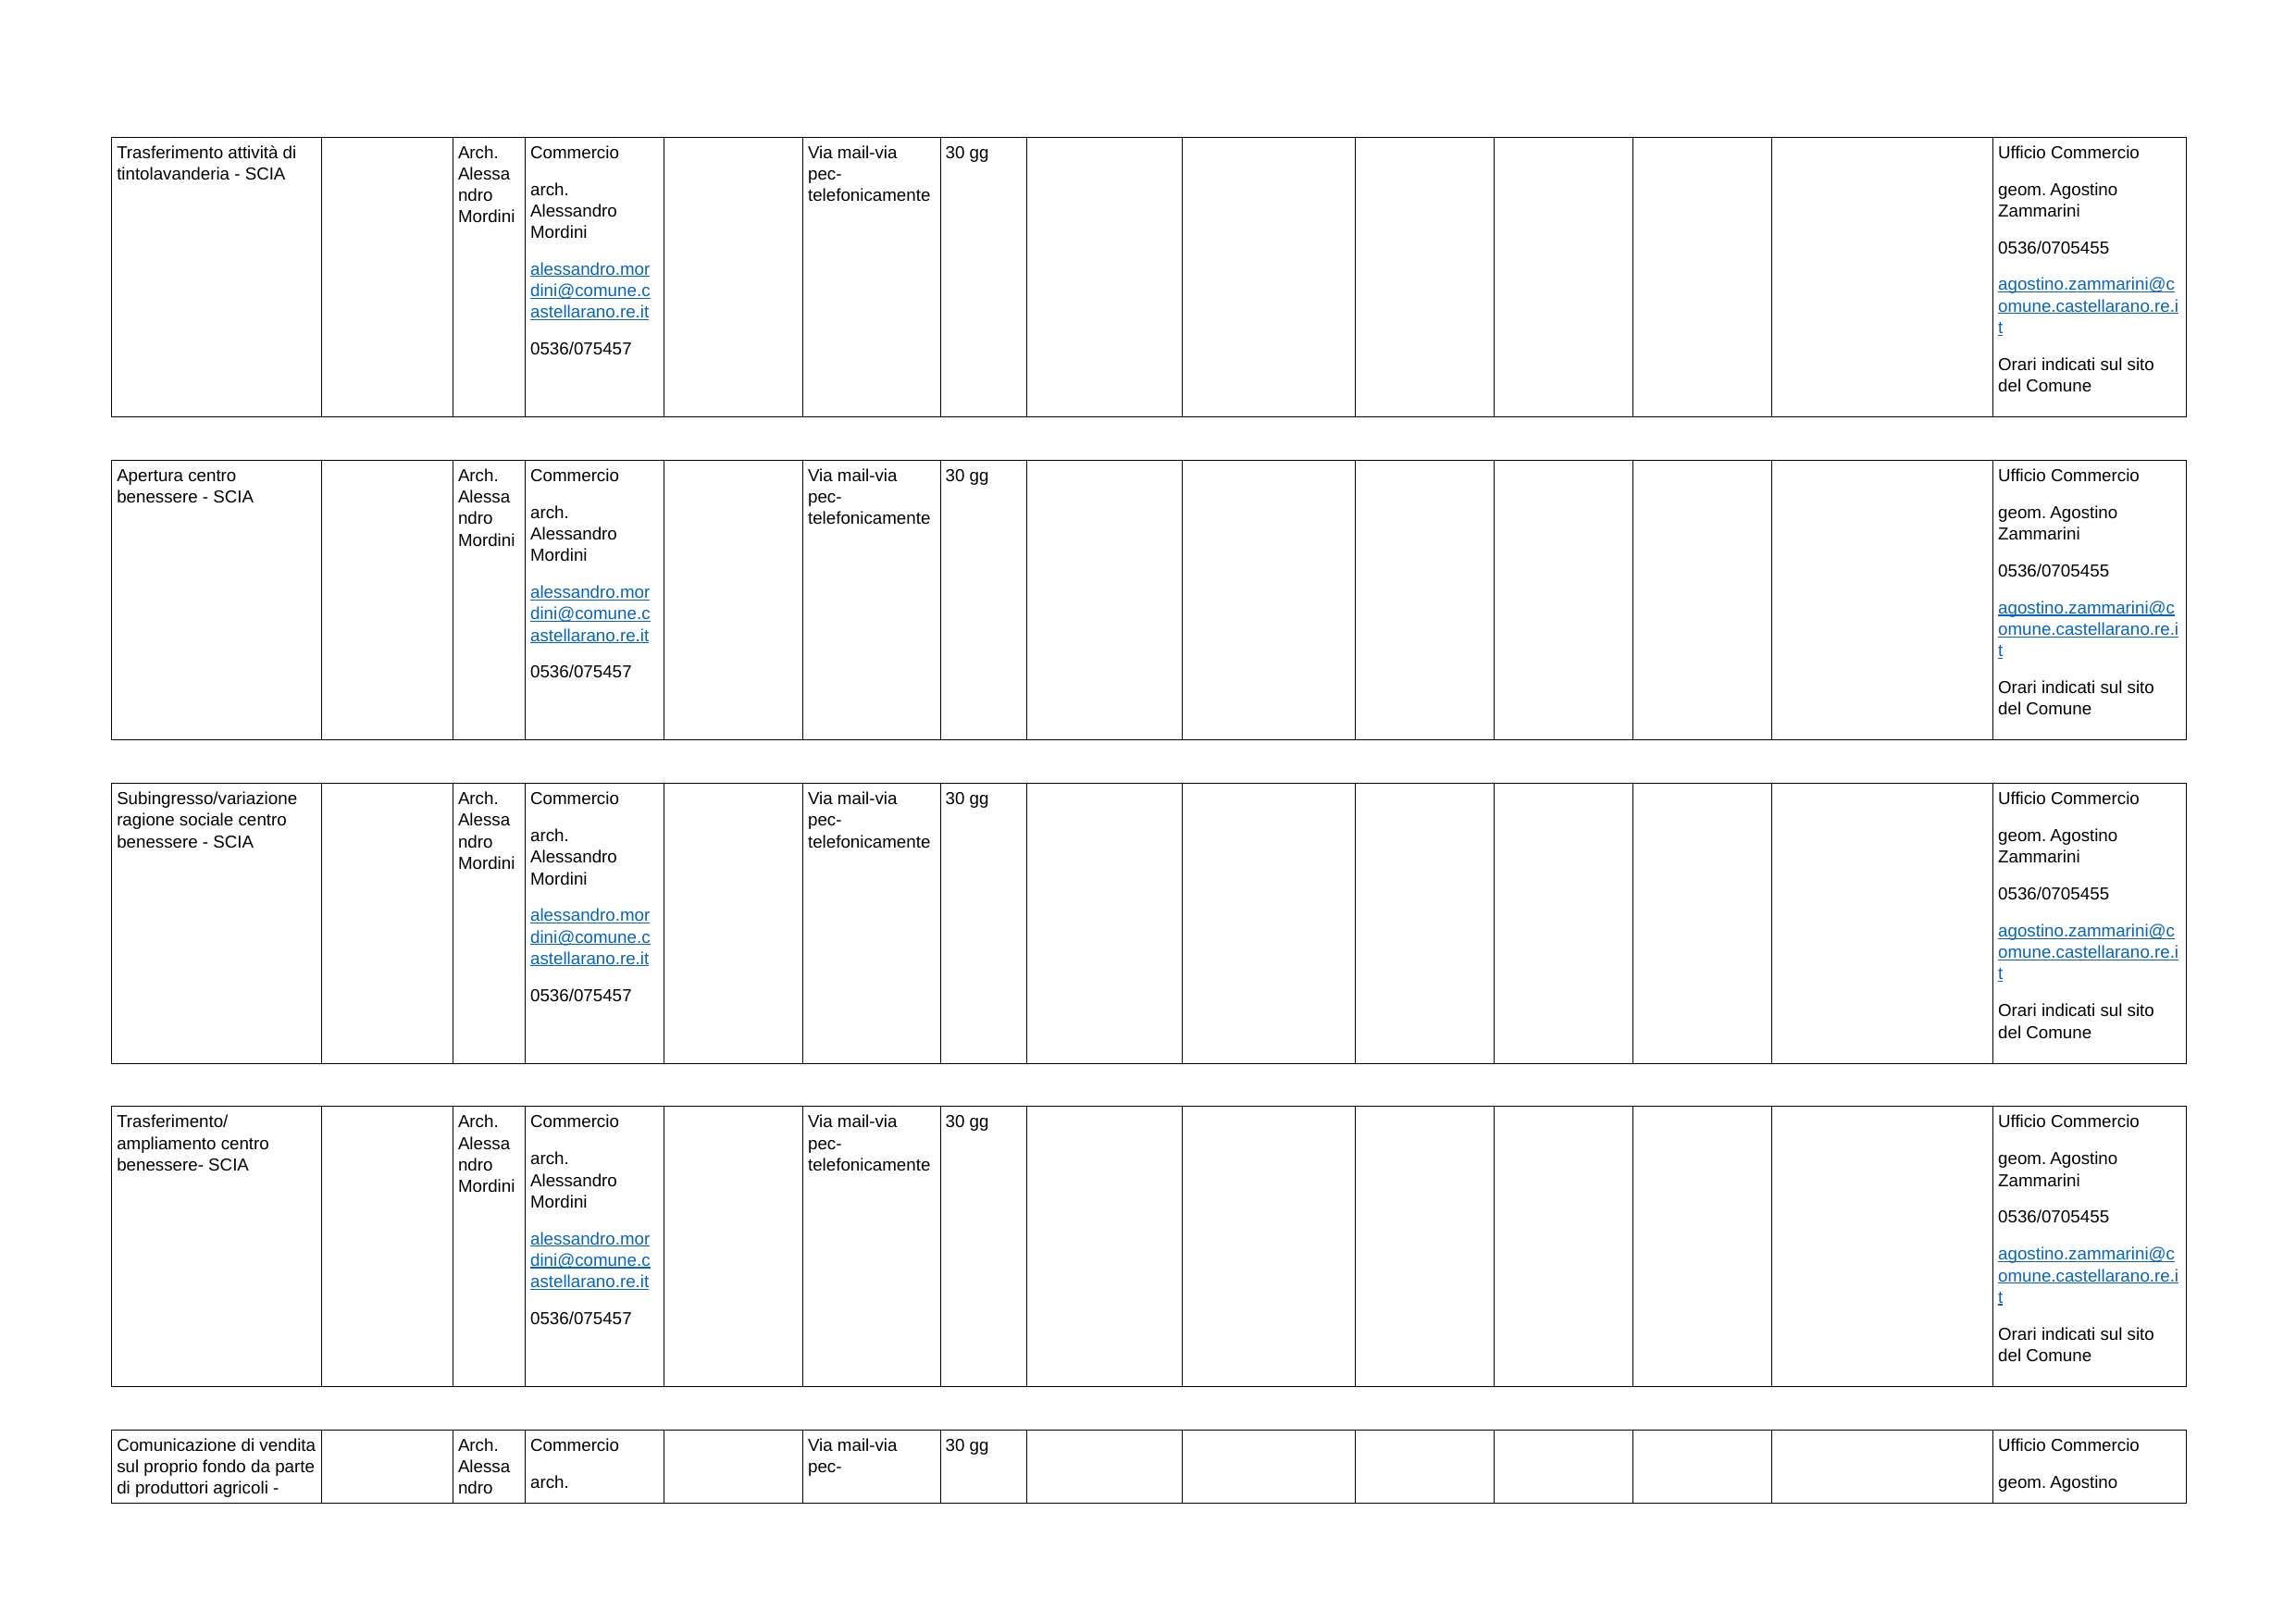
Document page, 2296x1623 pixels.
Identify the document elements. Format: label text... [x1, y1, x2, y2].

table_header [1183, 461, 1355, 739]
table_header Ufficio Commercio geom. Agostino [1993, 1431, 2186, 1503]
table_header 30 gg [941, 784, 1026, 1062]
table_header Trasferimento/ampliamento centro benessere- SCIA [112, 1107, 321, 1386]
table_header Ufficio Commercio geom. Agostino Zammarini 0536/0705455 agostino.zammarini@comune.castellarano.re.it Orari indicati sul sito del Comune [1993, 461, 2186, 739]
table_header Commercio arch. [526, 1431, 664, 1503]
table_header Ufficio Commercio geom. Agostino Zammarini 0536/0705455 agostino.zammarini@comune.castellarano.re.it Orari indicati sul sito del Comune [1993, 138, 2186, 416]
table_header [322, 1431, 453, 1503]
table_header [322, 784, 453, 1062]
table_header 30 gg [941, 1107, 1026, 1386]
table_header Via mail-via pec-telefonicamente [803, 784, 940, 1062]
table_header [1356, 461, 1494, 739]
table_header [1183, 138, 1355, 416]
table_header Apertura centro benessere - SCIA [112, 461, 321, 739]
table_header [1633, 138, 1771, 416]
table_header [1183, 1107, 1355, 1386]
table_header 30 gg [941, 461, 1026, 739]
table_header [1027, 461, 1182, 739]
table_header 30 gg [941, 138, 1026, 416]
table_header [1772, 1107, 1992, 1386]
table_header Commercio arch. Alessandro Mordini alessandro.mordini@comune.castellarano.re.it 0536/075457 [526, 461, 664, 739]
table_header [1772, 784, 1992, 1062]
table_header [1633, 1431, 1771, 1503]
table_header Via mail-via pec- [803, 1431, 940, 1503]
table_header [322, 1107, 453, 1386]
table_header [1356, 784, 1494, 1062]
table_header Ufficio Commercio geom. Agostino Zammarini 0536/0705455 agostino.zammarini@comune.castellarano.re.it Orari indicati sul sito del Comune [1993, 784, 2186, 1062]
table_header [664, 1431, 802, 1503]
table_header 30 gg [941, 1431, 1026, 1503]
table_header Via mail-via pec-telefonicamente [803, 1107, 940, 1386]
table_header Arch. Alessandro Mordini [453, 461, 525, 739]
table_header [1027, 784, 1182, 1062]
table_header [1356, 138, 1494, 416]
table_header [1027, 1431, 1182, 1503]
table_header [1356, 1107, 1494, 1386]
table_header [1772, 138, 1992, 416]
table_header [664, 138, 802, 416]
table_header [1183, 1431, 1355, 1503]
table_header Commercio arch. Alessandro Mordini alessandro.mordini@comune.castellarano.re.it 0536/075457 [526, 138, 664, 416]
table_header Ufficio Commercio geom. Agostino Zammarini 0536/0705455 agostino.zammarini@comune.castellarano.re.it Orari indicati sul sito del Comune [1993, 1107, 2186, 1386]
table_header [1495, 784, 1632, 1062]
table_header Arch. Alessandro [453, 1431, 525, 1503]
table_header [664, 1107, 802, 1386]
table_header [1633, 461, 1771, 739]
table_header Trasferimento attività di tintolavanderia - SCIA [112, 138, 321, 416]
table_header [1495, 461, 1632, 739]
table_header [322, 461, 453, 739]
table_header Arch. Alessandro Mordini [453, 784, 525, 1062]
table_header [1633, 1107, 1771, 1386]
table_header [1027, 138, 1182, 416]
table_header Comunicazione di vendita sul proprio fondo da parte di produttori agricoli [112, 1431, 321, 1503]
table_header Subingresso/variazione ragione sociale centro benessere - SCIA [112, 784, 321, 1062]
table_header [1495, 1107, 1632, 1386]
table_header [1495, 138, 1632, 416]
table_header [1633, 784, 1771, 1062]
table_header Arch. Alessandro Mordini [453, 1107, 525, 1386]
table_header Arch. Alessandro Mordini [453, 138, 525, 416]
table_header Via mail-via pec-telefonicamente [803, 461, 940, 739]
table_header [664, 784, 802, 1062]
table_header [322, 138, 453, 416]
table_header Commercio arch. Alessandro Mordini alessandro.mordini@comune.castellarano.re.it 0536/075457 [526, 1107, 664, 1386]
table_header [1183, 784, 1355, 1062]
table_header Commercio arch. Alessandro Mordini alessandro.mordini@comune.castellarano.re.it 0536/075457 [526, 784, 664, 1062]
table_header [1772, 1431, 1992, 1503]
table_header [664, 461, 802, 739]
table_header [1772, 461, 1992, 739]
table_header [1356, 1431, 1494, 1503]
table_header [1495, 1431, 1632, 1503]
table_header Via mail-via pec-telefonicamente [803, 138, 940, 416]
table_header [1027, 1107, 1182, 1386]
